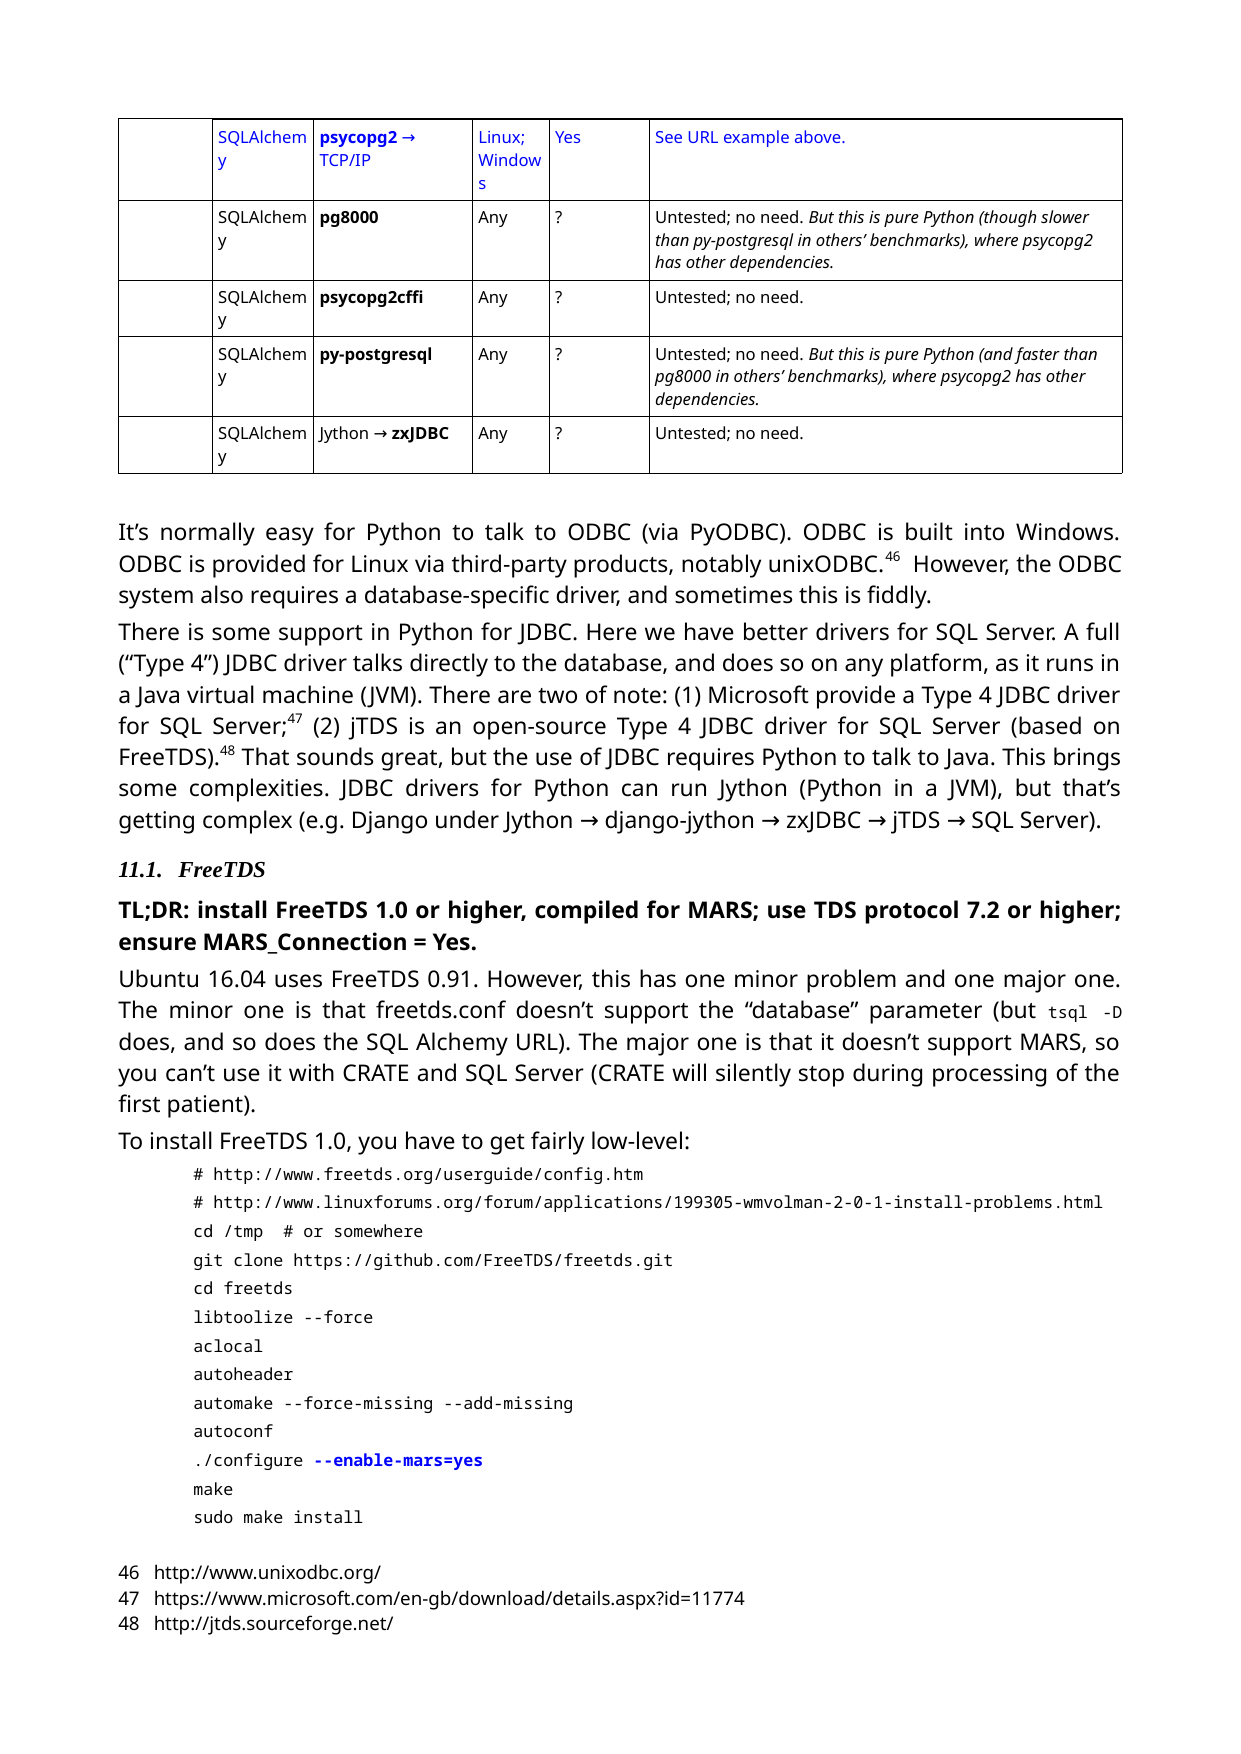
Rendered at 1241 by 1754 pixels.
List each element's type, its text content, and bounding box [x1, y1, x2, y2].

table_cell Any [473, 417, 549, 473]
table_cell [119, 337, 212, 416]
table_cell [119, 119, 212, 200]
table_cell [119, 281, 212, 336]
text aclocal [118, 1334, 1122, 1357]
table_cell SQLAlchemy [213, 120, 313, 200]
table_cell Untested; no need. [650, 417, 1122, 473]
text automake --force-missing --add-missing [118, 1391, 1122, 1414]
table_cell psycopg2 → TCP/IP [314, 120, 472, 200]
table_cell Any [473, 281, 549, 336]
table_cell psycopg2cffi [314, 281, 472, 336]
text git clone https://github.com/FreeTDS/freetds.git [118, 1248, 1122, 1271]
text # http://www.linuxforums.org/forum/applications/199305-wmvolman-2-0-1-install-problems.html [118, 1191, 1122, 1214]
table_cell SQLAlchemy [213, 201, 313, 279]
text libtoolize --force [118, 1306, 1122, 1328]
table_cell SQLAlchemy [213, 281, 313, 336]
text cd /tmp # or somewhere [118, 1219, 1122, 1242]
text autoheader [118, 1363, 1122, 1386]
text autoconf [118, 1420, 1122, 1443]
text Ubuntu 16.04 uses FreeTDS 0.91. However, this has one minor problem and one major one. The minor one is that freetds.conf doesn’t support the “database” parameter (but tsql -D does, and so does the SQL Alchemy URL). The major one is that it doesn’t support MARS, so you can’t use it with CRATE and SQL Server (CRATE will silently stop during processing of the first patient). [118, 963, 1122, 1119]
table_cell Linux; Windows [473, 120, 549, 200]
subtitle FreeTDS [118, 856, 1122, 882]
table_cell ? [550, 337, 649, 416]
table_cell ? [550, 281, 649, 336]
text make [118, 1477, 1122, 1500]
table_cell [119, 201, 212, 279]
text TL;DR: install FreeTDS 1.0 or higher, compiled for MARS; use TDS protocol 7.2 or higher; ensure MARS_Connection = Yes. [118, 894, 1122, 957]
table_cell Jython → zxJDBC [314, 417, 472, 473]
text There is some support in Python for JDBC. Here we have better drivers for SQL Server. A full (“Type 4”) JDBC driver talks directly to the database, and does so on any platform, as it runs in a Java virtual machine (JVM). There are two of note: (1) Microsoft provide a Type 4 JDBC driver for SQL Server; (2) jTDS is an open-source Type 4 JDBC driver for SQL Server (based on FreeTDS). That sounds great, but the use of JDBC requires Python to talk to Java. This brings some complexities. JDBC drivers for Python can run Jython (Python in a JVM), but that’s getting complex (e.g. Django under Jython → django-jython → zxJDBC → jTDS → SQL Server). [118, 616, 1122, 835]
text # http://www.freetds.org/userguide/config.htm [118, 1162, 1122, 1185]
table_cell pg8000 [314, 201, 472, 279]
table_cell Any [473, 337, 549, 416]
table_cell Untested; no need. [650, 281, 1122, 336]
table_cell py-postgresql [314, 337, 472, 416]
table_cell Yes [550, 120, 649, 200]
table_cell SQLAlchemy [213, 417, 313, 473]
table_cell SQLAlchemy [213, 337, 313, 416]
table_cell ? [550, 417, 649, 473]
text It’s normally easy for Python to talk to ODBC (via PyODBC). ODBC is built into Windows. ODBC is provided for Linux via third-party products, notably unixODBC. However, the ODBC system also requires a database-specific driver, and sometimes this is fiddly. [118, 516, 1122, 610]
text cd freetds [118, 1277, 1122, 1299]
text http://jtds.sourceforge.net/ [118, 1610, 1122, 1636]
text https://www.microsoft.com/en-gb/download/details.aspx?id=11774 [118, 1585, 1122, 1610]
text To install FreeTDS 1.0, you have to get fairly low-level: [118, 1125, 1122, 1156]
table_cell Untested; no need. But this is pure Python (and faster than pg8000 in others’ benchmarks), where psycopg2 has other dependencies. [650, 337, 1122, 416]
table_cell Untested; no need. But this is pure Python (though slower than py-postgresql in others’ benchmarks), where psycopg2 has other dependencies. [650, 201, 1122, 279]
text ./configure --enable-mars=yes [118, 1449, 1122, 1471]
table_cell See URL example above. [650, 120, 1122, 200]
text sudo make install [118, 1506, 1122, 1529]
text http://www.unixodbc.org/ [118, 1559, 1122, 1585]
table_cell ? [550, 201, 649, 279]
table_cell Any [473, 201, 549, 279]
table_cell [119, 417, 212, 473]
